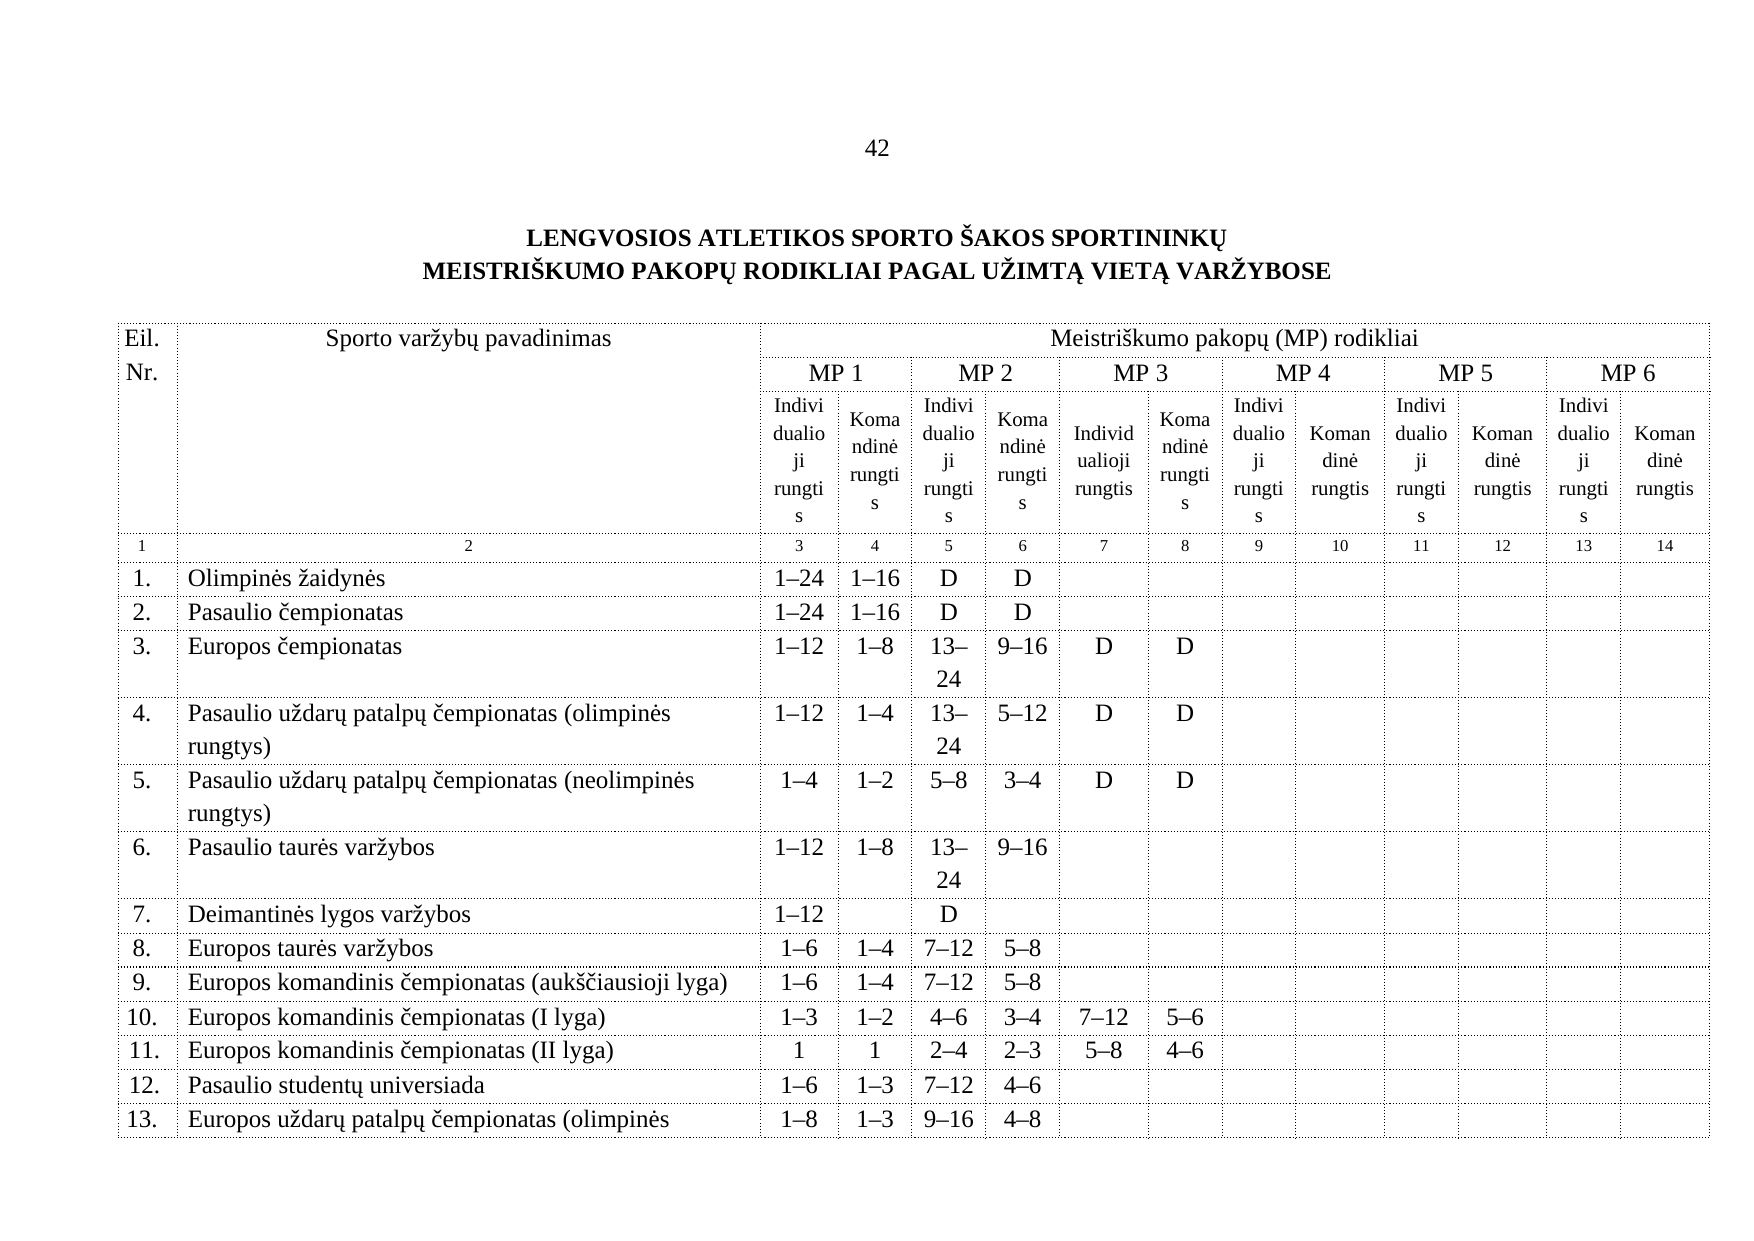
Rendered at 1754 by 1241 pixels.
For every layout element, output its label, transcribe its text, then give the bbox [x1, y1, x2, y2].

table_cell D [1148, 697, 1222, 764]
table_cell [1621, 1035, 1709, 1069]
table_cell D [986, 596, 1059, 630]
table_cell [1621, 1069, 1709, 1103]
table_cell 7. [118, 898, 177, 932]
table_cell Individualioji rungtis [1547, 391, 1621, 533]
table_cell [1296, 764, 1384, 831]
table_cell 11 [1385, 533, 1458, 562]
table_cell Deimantinės lygos varžybos [177, 898, 760, 932]
table_cell 12 [1458, 533, 1547, 562]
table_cell 2. [118, 596, 177, 630]
table_cell Pasaulio uždarų patalpų čempionatas (neolimpinės rungtys) [177, 764, 760, 831]
table_cell Europos uždarų patalpų čempionatas (olimpinės [177, 1103, 760, 1137]
table_cell Individualioji rungtis [760, 391, 838, 533]
table_cell Individualioji rungtis [1385, 391, 1458, 533]
table_cell [1458, 764, 1547, 831]
table_cell [1296, 1069, 1384, 1103]
table_cell 5. [118, 764, 177, 831]
table_cell [1547, 933, 1621, 966]
table_cell [1296, 898, 1384, 932]
table_cell [1621, 596, 1709, 630]
table_cell Komandinė rungtis [1148, 391, 1222, 533]
table_cell [1385, 966, 1458, 1001]
table_cell 11. [118, 1035, 177, 1069]
table_cell Individualioji rungtis [912, 391, 986, 533]
table_cell [1222, 697, 1296, 764]
table_cell 14 [1621, 533, 1709, 562]
table_cell Europos komandinis čempionatas (I lyga) [177, 1001, 760, 1034]
table_cell 13–24 [912, 630, 986, 697]
table_cell 9–16 [986, 630, 1059, 697]
table_cell 3–4 [986, 1001, 1059, 1034]
table_cell [1385, 898, 1458, 932]
table_cell [1458, 562, 1547, 596]
table_cell D [1060, 630, 1148, 697]
table_cell [1621, 1001, 1709, 1034]
table_cell D [1148, 764, 1222, 831]
table_cell [1385, 630, 1458, 697]
table_cell 1–8 [838, 831, 912, 898]
table_cell Komandinė rungtis [1458, 391, 1547, 533]
table_cell [1458, 898, 1547, 932]
table_cell [1621, 1103, 1709, 1137]
table_cell [1547, 966, 1621, 1001]
table_cell [1458, 1103, 1547, 1137]
table_cell 9. [118, 966, 177, 1001]
table_cell 1–12 [760, 697, 838, 764]
table_cell [1621, 831, 1709, 898]
table_header Sporto varžybų pavadinimas [177, 323, 760, 533]
table_cell Komandinė rungtis [986, 391, 1059, 533]
table_cell [1222, 1035, 1296, 1069]
table_cell [1547, 1103, 1621, 1137]
table_cell 2–3 [986, 1035, 1059, 1069]
table_cell [1385, 697, 1458, 764]
table_cell 5–12 [986, 697, 1059, 764]
table_cell Europos čempionatas [177, 630, 760, 697]
table_cell [1148, 562, 1222, 596]
table_cell [1385, 1035, 1458, 1069]
table_cell [1385, 764, 1458, 831]
table_cell 1–6 [760, 966, 838, 1001]
table_cell 8 [1148, 533, 1222, 562]
table_cell 7 [1060, 533, 1148, 562]
table_cell Pasaulio taurės varžybos [177, 831, 760, 898]
table_cell 12. [118, 1069, 177, 1103]
table_cell [1458, 933, 1547, 966]
table_cell 6. [118, 831, 177, 898]
table_cell [1296, 697, 1384, 764]
table_cell [1148, 933, 1222, 966]
table_cell 10 [1296, 533, 1384, 562]
table_cell [1385, 1069, 1458, 1103]
table_cell 5–8 [986, 966, 1059, 1001]
table_cell [1222, 831, 1296, 898]
table_cell 1–4 [838, 697, 912, 764]
table_cell [986, 898, 1059, 932]
table_cell 4–6 [912, 1001, 986, 1034]
table_cell [1458, 831, 1547, 898]
table_cell Individualioji rungtis [1222, 391, 1296, 533]
table_cell [1385, 933, 1458, 966]
table_cell [1148, 596, 1222, 630]
table_cell [1296, 596, 1384, 630]
table_cell Olimpinės žaidynės [177, 562, 760, 596]
table_cell [1621, 562, 1709, 596]
table_cell [1547, 764, 1621, 831]
table_cell D [1060, 697, 1148, 764]
table_cell Pasaulio uždarų patalpų čempionatas (olimpinės rungtys) [177, 697, 760, 764]
table_cell [1222, 1001, 1296, 1034]
table_cell [1060, 1069, 1148, 1103]
table_cell Komandinė rungtis [838, 391, 912, 533]
table_cell [1222, 966, 1296, 1001]
table_cell [1547, 1035, 1621, 1069]
table_cell [1458, 1001, 1547, 1034]
table_cell [1222, 630, 1296, 697]
table_cell [1060, 831, 1148, 898]
table_cell 1–3 [838, 1069, 912, 1103]
table_cell Komandinė rungtis [1296, 391, 1384, 533]
table_cell [1296, 933, 1384, 966]
table_cell 13–24 [912, 697, 986, 764]
table_cell 5–8 [912, 764, 986, 831]
text LengvoSIOS atletikOS sporto šakos sportininkų [118, 223, 1636, 252]
table_cell [1222, 1103, 1296, 1137]
table_cell 5 [912, 533, 986, 562]
table_cell [1222, 596, 1296, 630]
table_cell [1060, 1103, 1148, 1137]
table_cell 3 [760, 533, 838, 562]
table_cell [1222, 898, 1296, 932]
table_cell 7–12 [912, 1069, 986, 1103]
table_cell D [912, 898, 986, 932]
table_cell [1296, 966, 1384, 1001]
table_cell 1–12 [760, 630, 838, 697]
table_cell D [986, 562, 1059, 596]
table_cell [1458, 596, 1547, 630]
table_cell [1296, 831, 1384, 898]
table_cell MP 1 [760, 357, 912, 391]
table_cell [1296, 1103, 1384, 1137]
table_cell 4–6 [1148, 1035, 1222, 1069]
table_cell [1385, 831, 1458, 898]
table_cell D [1148, 630, 1222, 697]
table_cell [1621, 630, 1709, 697]
table_cell 13. [118, 1103, 177, 1137]
table_cell 2–4 [912, 1035, 986, 1069]
table_cell [1547, 831, 1621, 898]
table_cell [1296, 562, 1384, 596]
table_cell [1222, 562, 1296, 596]
table_header Meistriškumo pakopų (MP) rodikliai [760, 323, 1709, 357]
table_cell 7–12 [912, 933, 986, 966]
table_cell 9–16 [912, 1103, 986, 1137]
table_cell 1–6 [760, 1069, 838, 1103]
table_cell 1 [838, 1035, 912, 1069]
table_cell 2 [177, 533, 760, 562]
table_cell [1385, 562, 1458, 596]
table_cell 7–12 [1060, 1001, 1148, 1034]
table_cell 1–12 [760, 831, 838, 898]
table_cell 1–8 [760, 1103, 838, 1137]
table_cell 1–16 [838, 562, 912, 596]
table_cell 1–12 [760, 898, 838, 932]
table_cell [1296, 1035, 1384, 1069]
table_cell D [912, 562, 986, 596]
table_cell 1–2 [838, 764, 912, 831]
table_cell 5–8 [986, 933, 1059, 966]
table_cell 4 [838, 533, 912, 562]
table_cell 9–16 [986, 831, 1059, 898]
table_cell [1458, 1069, 1547, 1103]
table_cell [1060, 898, 1148, 932]
table_cell 1–8 [838, 630, 912, 697]
table_cell 4. [118, 697, 177, 764]
table_cell 9 [1222, 533, 1296, 562]
table_cell 1–6 [760, 933, 838, 966]
table_cell [1458, 697, 1547, 764]
table_cell Pasaulio studentų universiada [177, 1069, 760, 1103]
table_cell Europos taurės varžybos [177, 933, 760, 966]
table_cell MP 2 [912, 357, 1059, 391]
table_cell MP 4 [1222, 357, 1384, 391]
table_cell [1385, 596, 1458, 630]
table_cell 5–8 [1060, 1035, 1148, 1069]
table_cell [1148, 831, 1222, 898]
table_cell 4–8 [986, 1103, 1059, 1137]
table_cell [1547, 898, 1621, 932]
table_cell 1–16 [838, 596, 912, 630]
table_cell Europos komandinis čempionatas (aukščiausioji lyga) [177, 966, 760, 1001]
table_cell [1547, 1069, 1621, 1103]
table_cell [1060, 933, 1148, 966]
table_cell MP 6 [1547, 357, 1709, 391]
table_cell 1–3 [838, 1103, 912, 1137]
table_cell MP 5 [1385, 357, 1547, 391]
table_cell 3–4 [986, 764, 1059, 831]
table_cell [1148, 898, 1222, 932]
table_cell Komandinė rungtis [1621, 391, 1709, 533]
table_cell 1–2 [838, 1001, 912, 1034]
table_header Eil. Nr. [118, 323, 177, 533]
table_cell [1547, 562, 1621, 596]
table_cell 3. [118, 630, 177, 697]
table_cell Individualioji rungtis [1060, 391, 1148, 533]
table_cell [1547, 697, 1621, 764]
table_cell 1–4 [838, 966, 912, 1001]
table_cell 1–3 [760, 1001, 838, 1034]
table_cell [1621, 697, 1709, 764]
table_cell 6 [986, 533, 1059, 562]
table_cell MP 3 [1060, 357, 1222, 391]
table_cell [1296, 630, 1384, 697]
table_cell [1148, 966, 1222, 1001]
table_cell 1 [118, 533, 177, 562]
table_cell 4–6 [986, 1069, 1059, 1103]
table_cell [1296, 1001, 1384, 1034]
table_cell 7–12 [912, 966, 986, 1001]
table_cell 13–24 [912, 831, 986, 898]
table_cell [1458, 966, 1547, 1001]
table_cell [1547, 630, 1621, 697]
table_cell 1–24 [760, 596, 838, 630]
table_cell [1458, 630, 1547, 697]
table_cell 1–4 [760, 764, 838, 831]
table_cell [1222, 764, 1296, 831]
table_cell [1621, 966, 1709, 1001]
table_cell [1621, 933, 1709, 966]
table_cell 1. [118, 562, 177, 596]
table_cell D [912, 596, 986, 630]
table_cell [1385, 1103, 1458, 1137]
table_cell [1060, 562, 1148, 596]
table_cell 10. [118, 1001, 177, 1034]
table_cell [1621, 764, 1709, 831]
table_cell 13 [1547, 533, 1621, 562]
table_cell 1–4 [838, 933, 912, 966]
table_cell Europos komandinis čempionatas (II lyga) [177, 1035, 760, 1069]
table_cell 5–6 [1148, 1001, 1222, 1034]
table_cell Pasaulio čempionatas [177, 596, 760, 630]
table_cell [1148, 1103, 1222, 1137]
table_cell [1547, 596, 1621, 630]
table_cell [1222, 933, 1296, 966]
table_cell [1060, 596, 1148, 630]
table_cell D [1060, 764, 1148, 831]
table_cell [1060, 966, 1148, 1001]
text MEISTRIŠKUMO PAKOPŲ RODIKLIAI PAGAL UŽIMTĄ VIETĄ VARŽYBOSE [118, 256, 1636, 285]
table_cell [1148, 1069, 1222, 1103]
table_cell 1 [760, 1035, 838, 1069]
table_cell [1222, 1069, 1296, 1103]
table_cell 8. [118, 933, 177, 966]
table_cell [1385, 1001, 1458, 1034]
table_cell [1621, 898, 1709, 932]
table_cell [1547, 1001, 1621, 1034]
table_cell [838, 898, 912, 932]
table_cell [1458, 1035, 1547, 1069]
table_cell 1–24 [760, 562, 838, 596]
